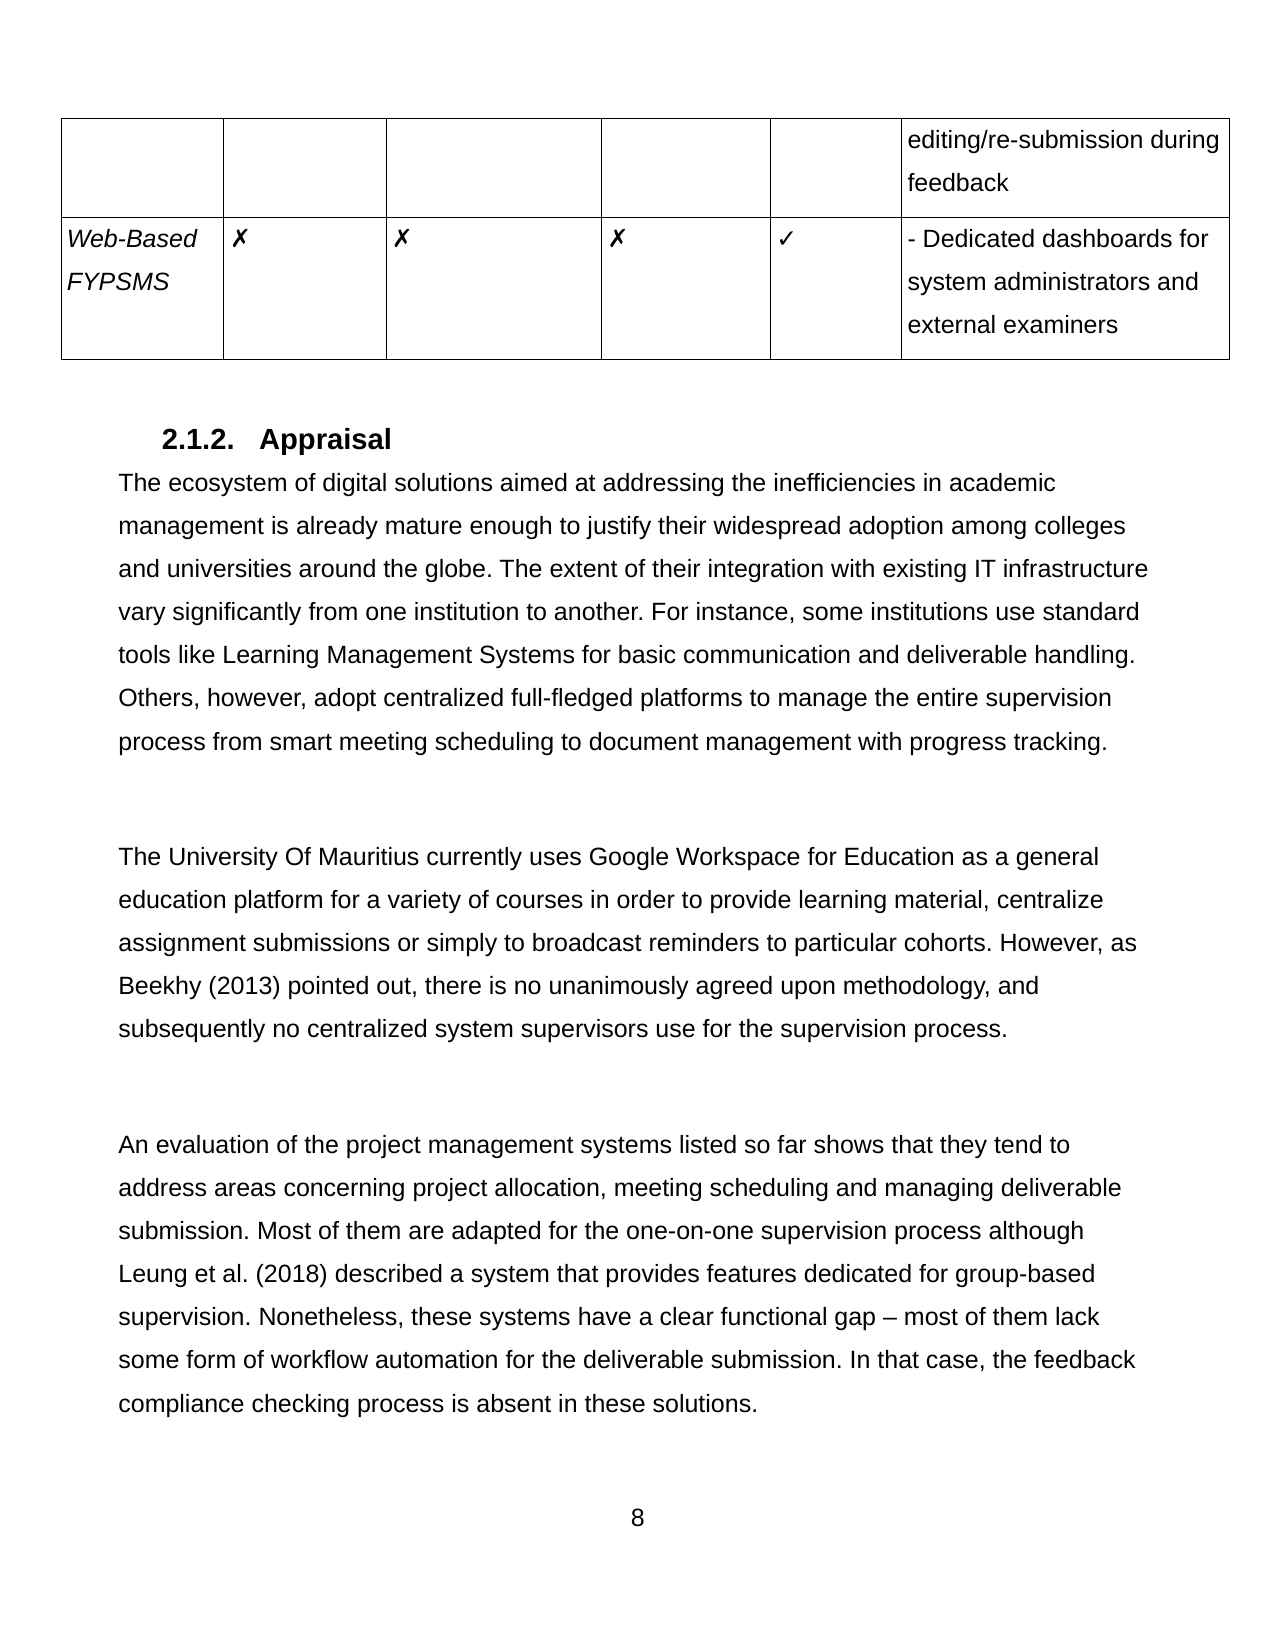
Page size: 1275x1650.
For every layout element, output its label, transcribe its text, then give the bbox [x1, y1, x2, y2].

text The University Of Mauritius currently uses Google Workspace for Education as a general education platform for a variety of courses in order to provide learning material, centralize assignment submissions or simply to broadcast reminders to particular cohorts. However, as Beekhy (2013) pointed out, there is no unanimously agreed upon methodology, and subsequently no centralized system supervisors use for the supervision process. [118, 842, 1157, 1043]
table_cell ✓ [771, 218, 901, 358]
table_cell [602, 119, 770, 217]
table_cell ✗ [602, 218, 770, 358]
table_cell ✗ [387, 218, 601, 358]
text The ecosystem of digital solutions aimed at addressing the inefficiencies in academic management is already mature enough to justify their widespread adoption among colleges and universities around the globe. The extent of their integration with existing IT infrastructure vary significantly from one institution to another. For instance, some institutions use standard tools like Learning Management Systems for basic communication and deliverable handling. Others, however, adopt centralized full-fledged platforms to manage the entire supervision process from smart meeting scheduling to document management with progress tracking. [118, 468, 1157, 755]
table_cell [224, 119, 386, 217]
table_cell editing/re-submission during feedback [902, 119, 1229, 217]
table_cell - Dedicated dashboards for system administrators and external examiners [902, 218, 1229, 358]
table_cell [387, 119, 601, 217]
table_cell Web-Based FYPSMS [62, 218, 223, 358]
table_cell ✗ [224, 218, 386, 358]
table_cell [771, 119, 901, 217]
table_cell [62, 119, 223, 217]
subtitle Appraisal [162, 422, 1157, 455]
text An evaluation of the project management systems listed so far shows that they tend to address areas concerning project allocation, meeting scheduling and managing deliverable submission. Most of them are adapted for the one-on-one supervision process although Leung et al. (2018) described a system that provides features dedicated for group-based supervision. Nonetheless, these systems have a clear functional gap – most of them lack some form of workflow automation for the deliverable submission. In that case, the feedback compliance checking process is absent in these solutions. [118, 1130, 1157, 1417]
